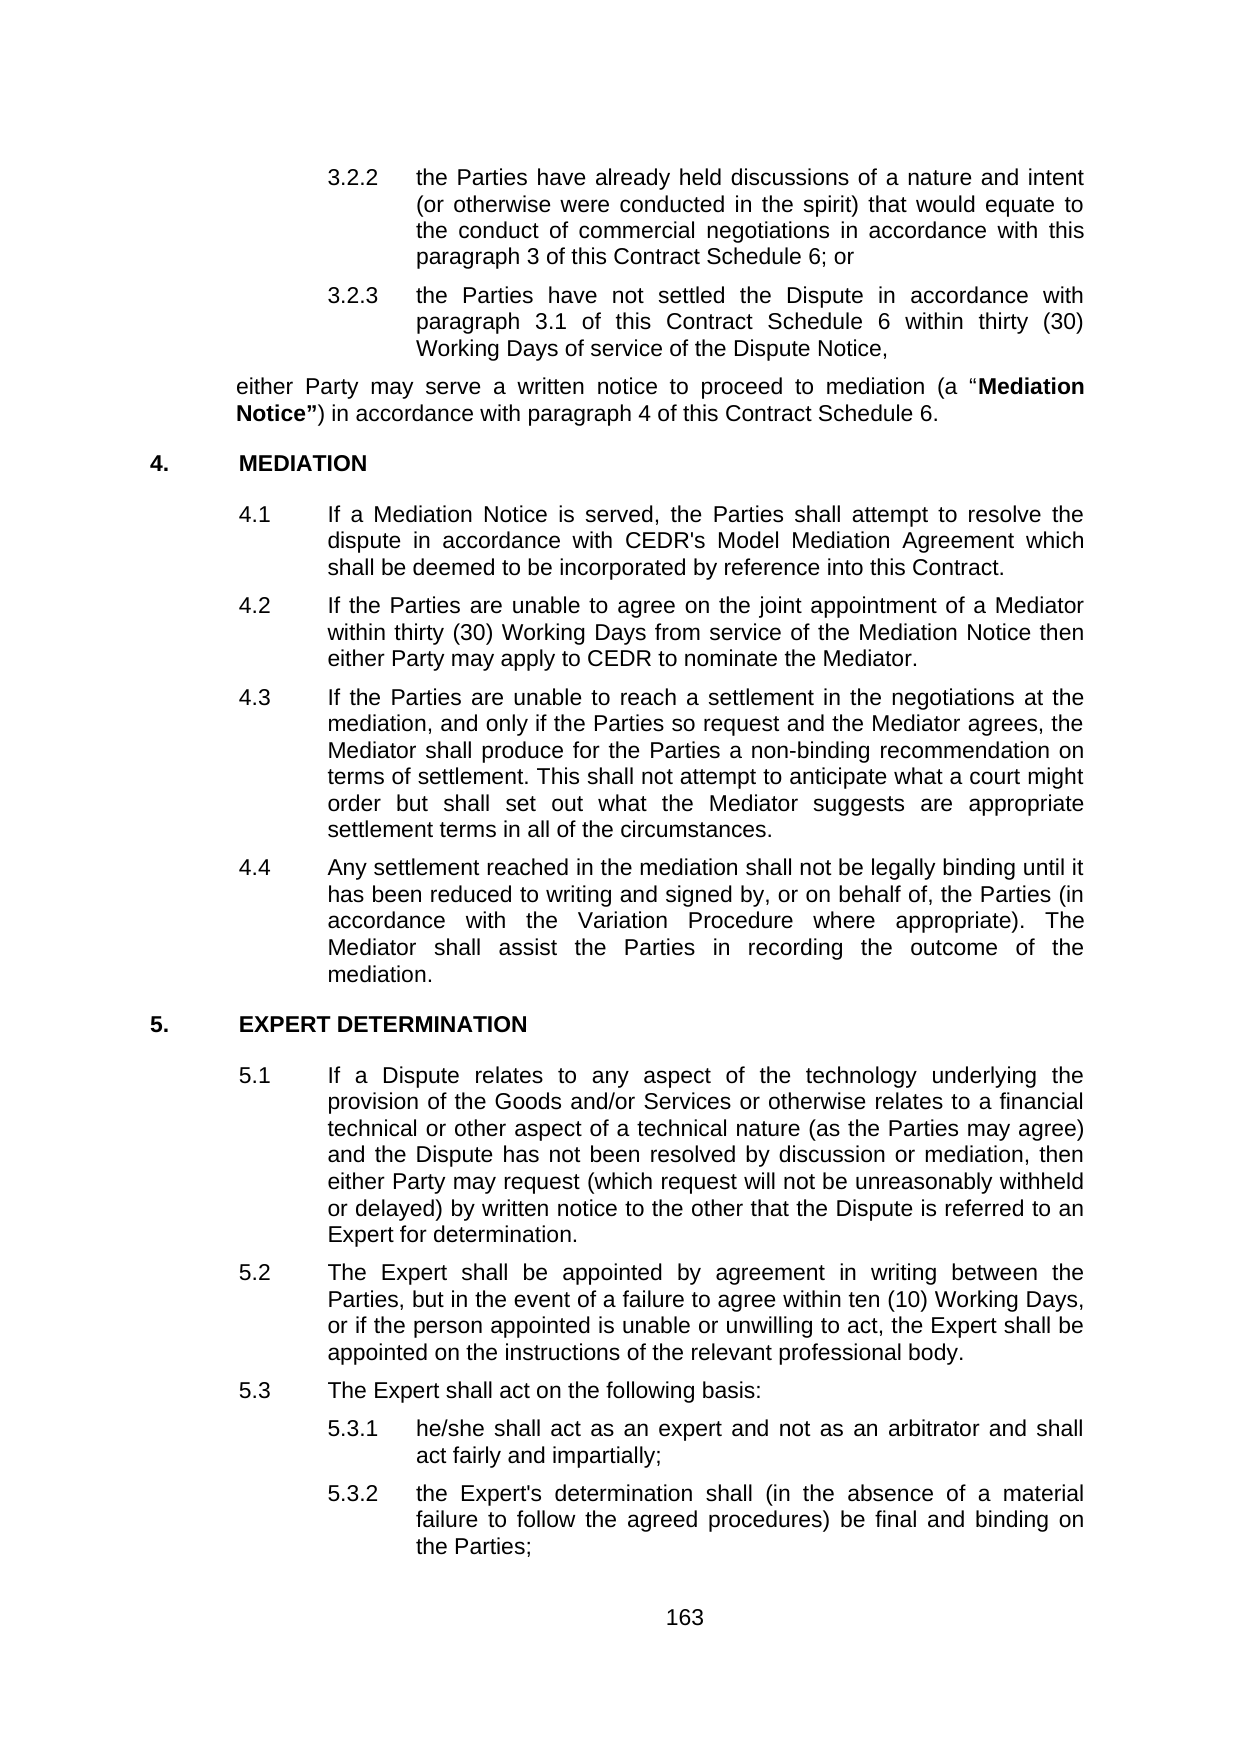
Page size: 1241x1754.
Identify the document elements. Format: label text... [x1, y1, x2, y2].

list The Expert shall act on the following basis: [239, 1377, 1085, 1403]
list If a Dispute relates to any aspect of the technology underlying the provision of the Goods and/or Services or otherwise relates to a financial technical or other aspect of a technical nature (as the Parties may agree) and the Dispute has not been resolved by discussion or mediation, then either Party may request (which request will not be unreasonably withheld or delayed) by written notice to the other that the Dispute is referred to an Expert for determination. [239, 1062, 1085, 1247]
list the Parties have already held discussions of a nature and intent (or otherwise were conducted in the spirit) that would equate to the conduct of commercial negotiations in accordance with this paragraph 3 of this Contract Schedule 6; or [327, 150, 1085, 269]
list Any settlement reached in the mediation shall not be legally binding until it has been reduced to writing and signed by, or on behalf of, the Parties (in accordance with the Variation Procedure where appropriate). The Mediator shall assist the Parties in recording the outcome of the mediation. [239, 854, 1085, 987]
list EXPERT DETERMINATION [150, 1011, 1090, 1037]
list If the Parties are unable to agree on the joint appointment of a Mediator within thirty (30) Working Days from service of the Mediation Notice then either Party may apply to CEDR to nominate the Mediator. [239, 592, 1085, 672]
list MEDIATION [150, 450, 1090, 477]
list the Parties have not settled the Dispute in accordance with paragraph 3.1 of this Contract Schedule 6 within thirty (30) Working Days of service of the Dispute Notice, [327, 282, 1085, 361]
list If a Mediation Notice is served, the Parties shall attempt to resolve the dispute in accordance with CEDR's Model Mediation Agreement which shall be deemed to be incorporated by reference into this Contract. [239, 501, 1085, 580]
list the Expert's determination shall (in the absence of a material failure to follow the agreed procedures) be final and binding on the Parties; [327, 1480, 1085, 1559]
list he/she shall act as an expert and not as an arbitrator and shall act fairly and impartially; [327, 1415, 1085, 1468]
text either Party may serve a written notice to proceed to mediation (a “Mediation Notice”) in accordance with paragraph 4 of this Contract Schedule 6. [236, 373, 1085, 426]
list The Expert shall be appointed by agreement in writing between the Parties, but in the event of a failure to agree within ten (10) Working Days, or if the person appointed is unable or unwilling to act, the Expert shall be appointed on the instructions of the relevant professional body. [239, 1259, 1085, 1365]
list If the Parties are unable to reach a settlement in the negotiations at the mediation, and only if the Parties so request and the Mediator agrees, the Mediator shall produce for the Parties a non-binding recommendation on terms of settlement. This shall not attempt to anticipate what a court might order but shall set out what the Mediator suggests are appropriate settlement terms in all of the circumstances. [239, 683, 1085, 843]
